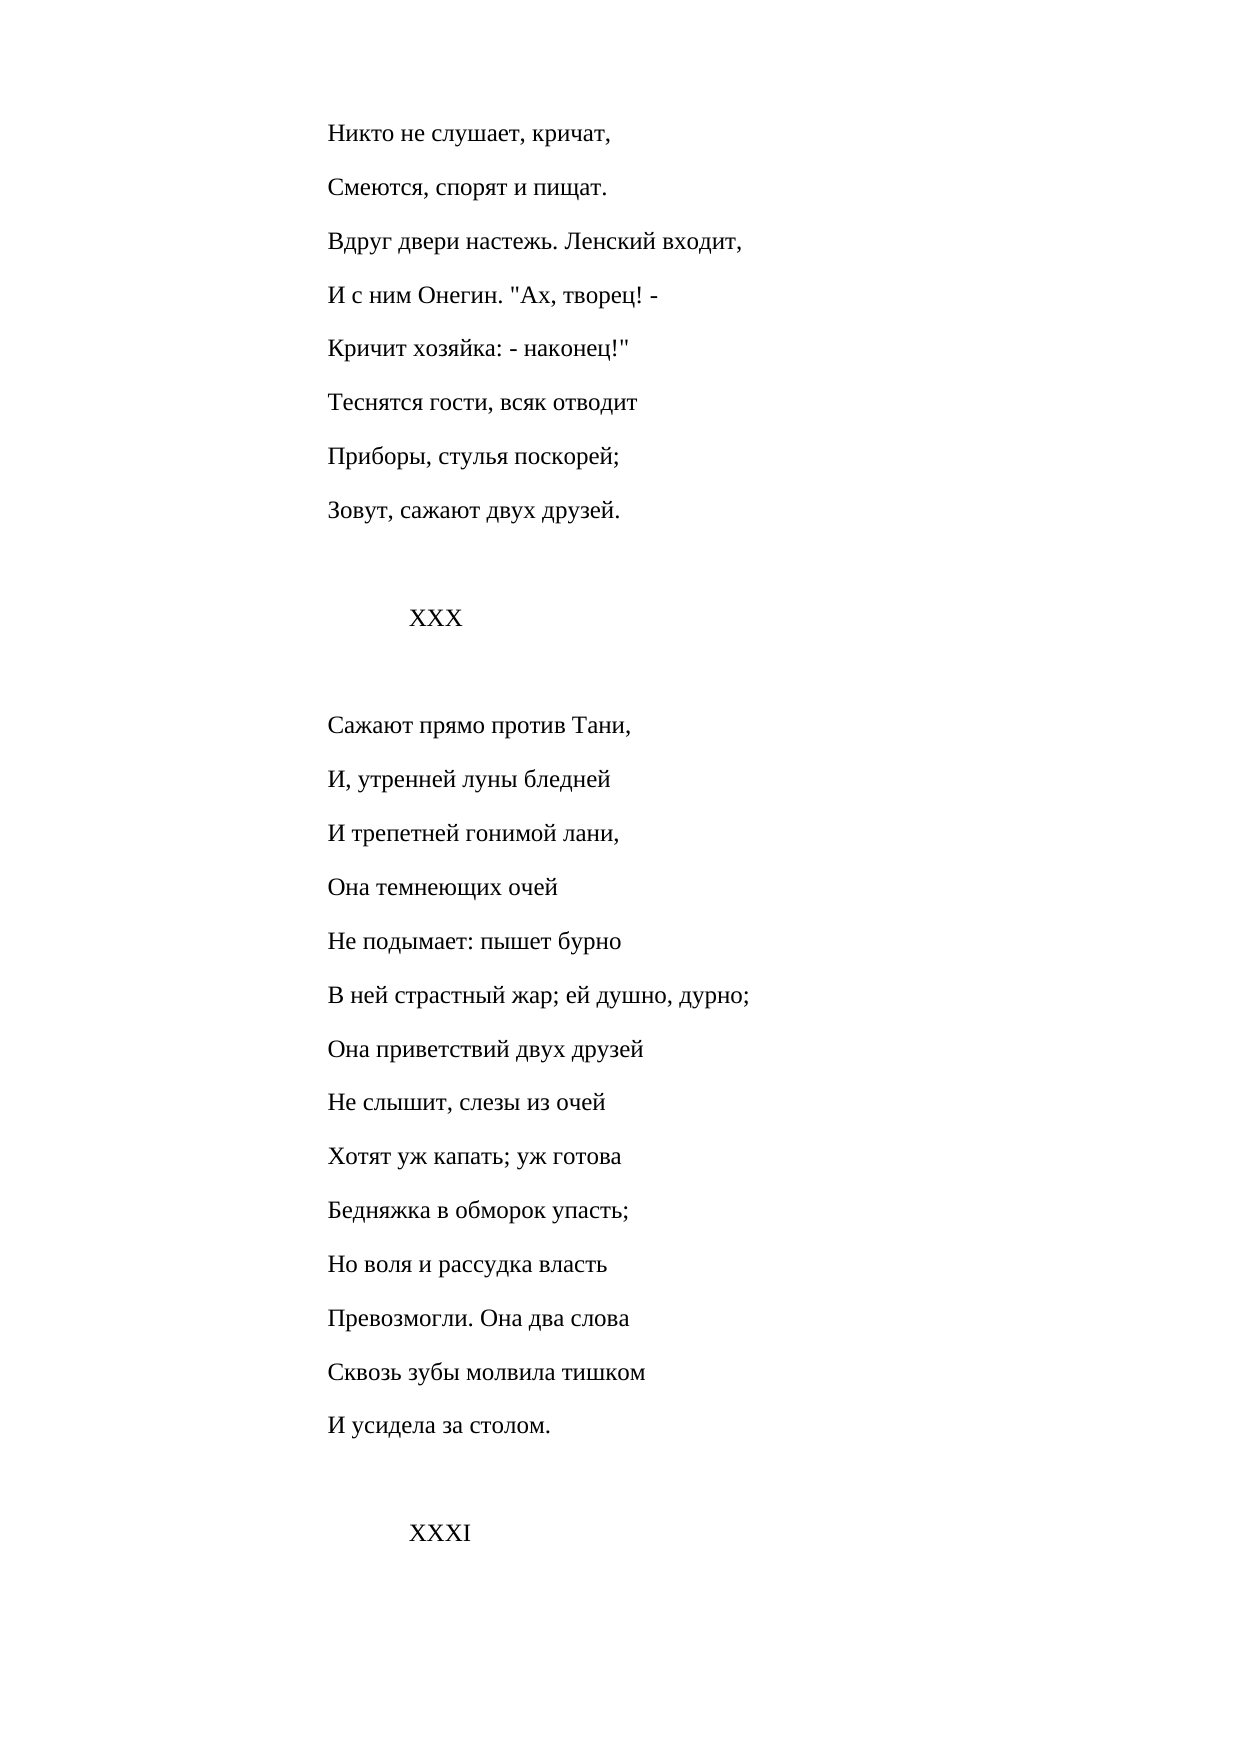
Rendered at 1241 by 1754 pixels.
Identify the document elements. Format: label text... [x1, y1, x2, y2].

text Никто не слушает, кричат, [177, 118, 1152, 147]
text И с ним Онегин. "Ах, творец! - [177, 280, 1152, 308]
text Не подымает: пышет бурно [177, 926, 1152, 955]
text Приборы, стулья поскорей; [177, 441, 1152, 470]
text Сажают прямо против Тани, [177, 711, 1152, 739]
text Кричит хозяйка: - наконец!" [177, 333, 1152, 362]
text Смеются, спорят и пищат. [177, 172, 1152, 201]
text Она темнеющих очей [177, 872, 1152, 901]
text Вдруг двери настежь. Ленский входит, [177, 226, 1152, 254]
text Сквозь зубы молвила тишком [177, 1357, 1152, 1386]
text И усидела за столом. [177, 1411, 1152, 1439]
text Хотят уж капать; уж готова [177, 1141, 1152, 1170]
text Она приветствий двух друзей [177, 1034, 1152, 1062]
text В ней страстный жар; ей душно, дурно; [177, 980, 1152, 1008]
text Но воля и рассудка власть [177, 1249, 1152, 1278]
text XXXI [177, 1518, 1152, 1547]
text XXX [177, 603, 1152, 632]
text Превозмогли. Она два слова [177, 1303, 1152, 1332]
text И трепетней гонимой лани, [177, 818, 1152, 847]
text Бедняжка в обморок упасть; [177, 1195, 1152, 1224]
text И, утренней луны бледней [177, 764, 1152, 793]
text Зовут, сажают двух друзей. [177, 495, 1152, 524]
text Теснятся гости, всяк отводит [177, 387, 1152, 416]
text Не слышит, слезы из очей [177, 1087, 1152, 1116]
